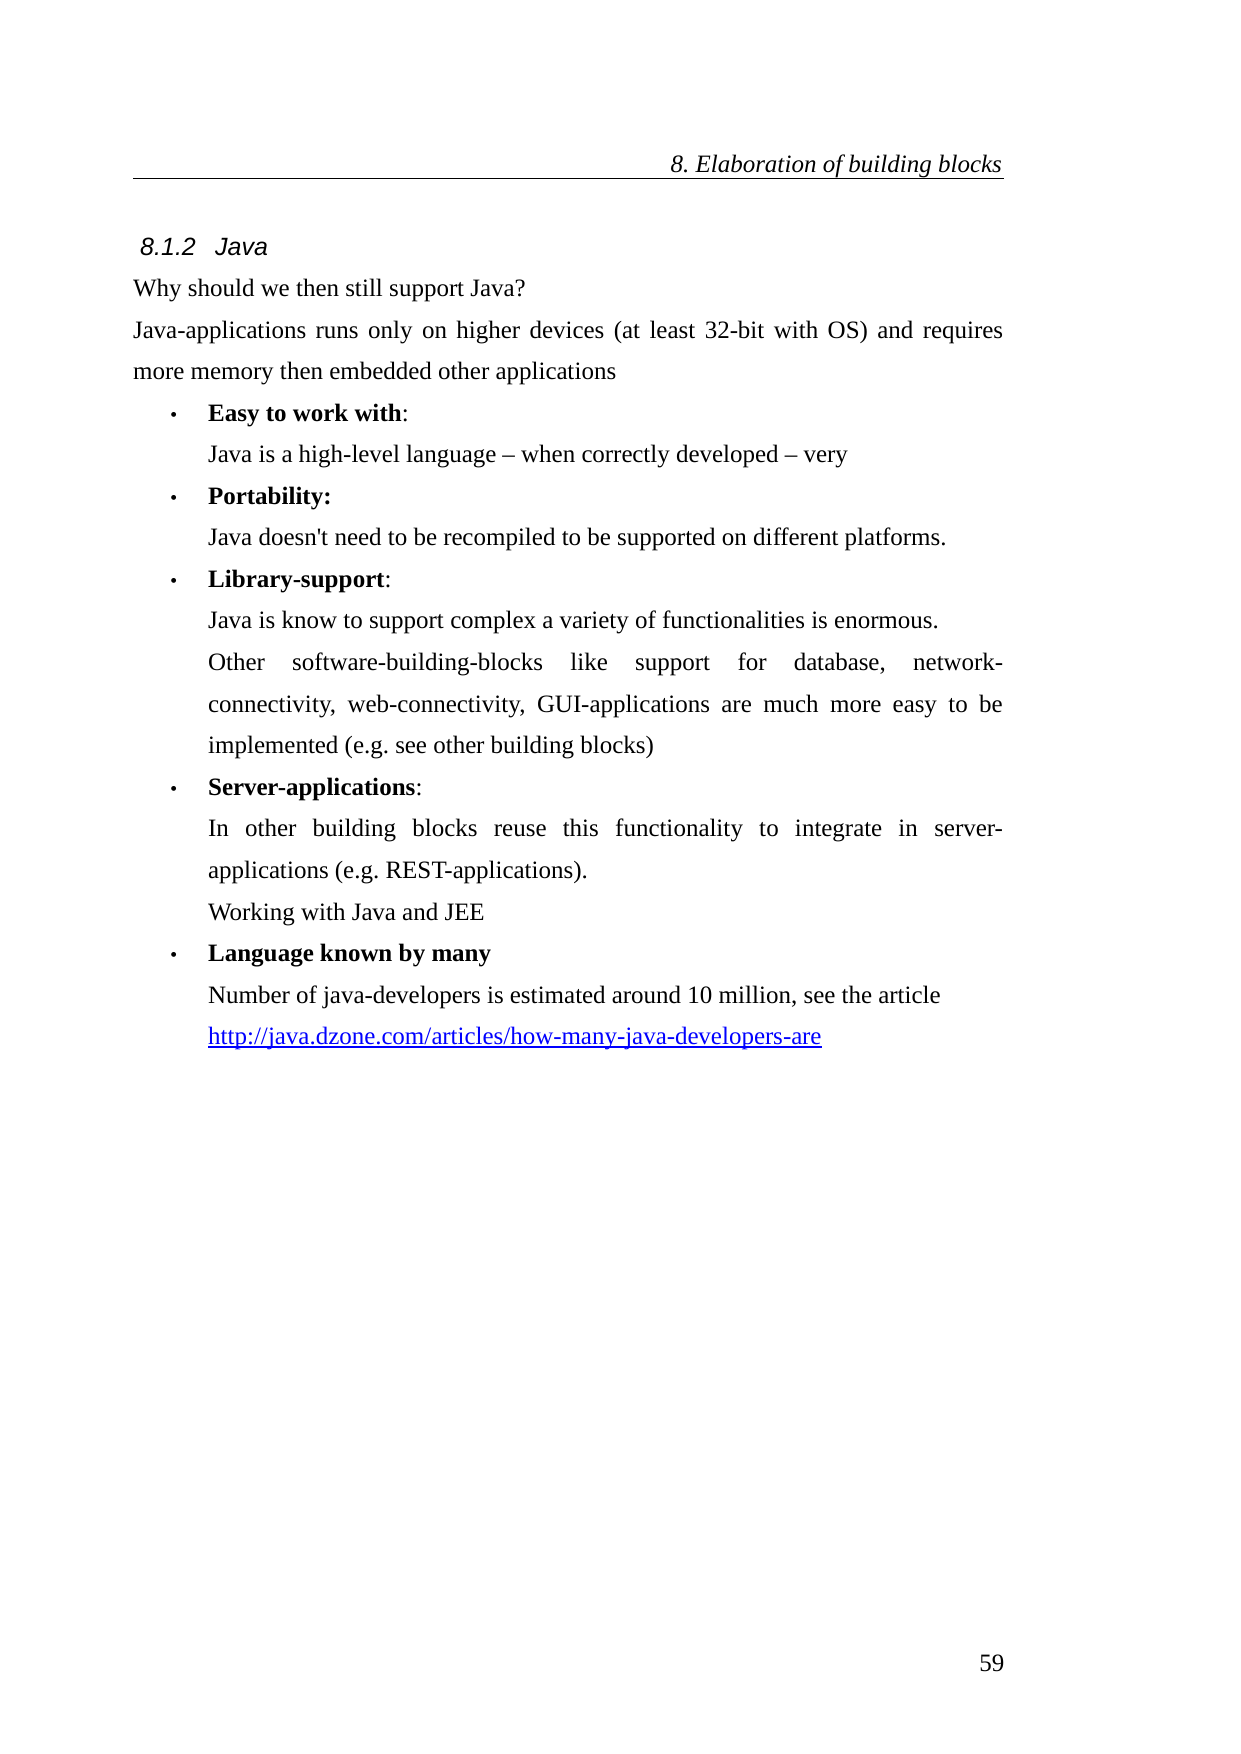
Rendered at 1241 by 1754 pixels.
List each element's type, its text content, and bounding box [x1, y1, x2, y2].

list Library-support: Java is know to support complex a variety of functionalities is enormous. Other software-building-blocks like support for database, network-connectivity, web-connectivity, GUI-applications are much more easy to be implemented (e.g. see other building blocks) [170, 565, 1004, 759]
list Java doesn't need to be recompiled to be supported on different platforms. [170, 523, 1004, 551]
text Why should we then still support Java? Java-applications runs only on higher devices (at least 32-bit with OS) and requires more memory then embedded other applications [133, 274, 1004, 385]
list Portability: [170, 482, 1004, 510]
list Language known by many [170, 939, 1004, 967]
text Number of java-developers is estimated around 10 million, see the article http://java.dzone.com/articles/how-many-java-developers-are [133, 981, 1004, 1050]
list Easy to work with: Java is a high-level language – when correctly developed – very [170, 399, 1004, 468]
list Server-applications: In other building blocks reuse this functionality to integrate in server-applications (e.g. REST-applications). Working with Java and JEE [170, 773, 1004, 925]
subtitle Java [140, 232, 1004, 260]
